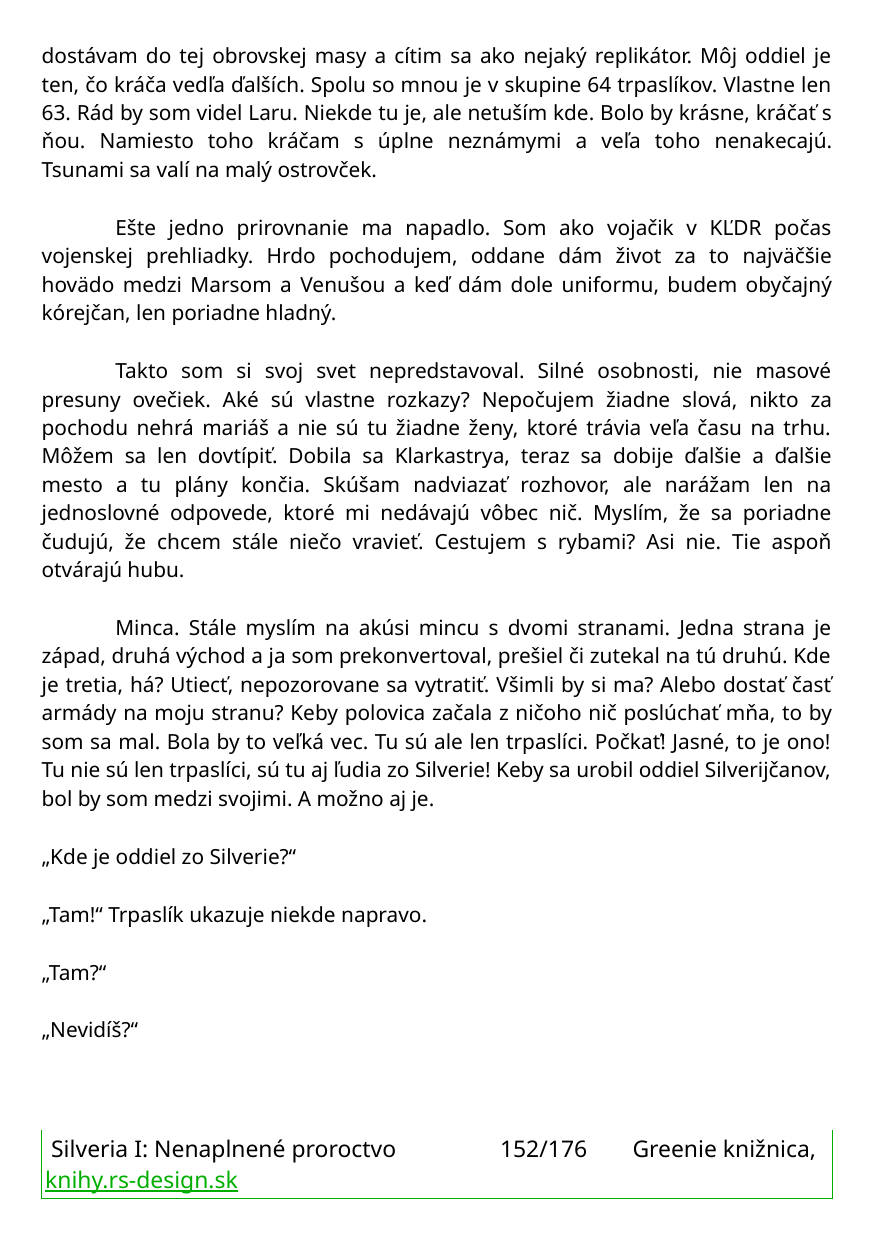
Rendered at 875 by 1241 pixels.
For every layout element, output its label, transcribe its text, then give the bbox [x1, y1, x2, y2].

text Minca. Stále myslím na akúsi mincu s dvomi stranami. Jedna strana je západ, druhá východ a ja som prekonvertoval, prešiel či zutekal na tú druhú. Kde je tretia, há? Utiecť, nepozorovane sa vytratiť. Všimli by si ma? Alebo dostať časť armády na moju stranu? Keby polovica začala z ničoho nič poslúchať mňa, to by som sa mal. Bola by to veľká vec. Tu sú ale len trpaslíci. Počkať! Jasné, to je ono! Tu nie sú len trpaslíci, sú tu aj ľudia zo Silverie! Keby sa urobil oddiel Silverijčanov, bol by som medzi svojimi. A možno aj je. [41, 613, 833, 812]
text „Tam?“ [41, 958, 833, 986]
text „Nevidíš?“ [41, 1016, 833, 1044]
text „Tam!“ Trpaslík ukazuje niekde napravo. [41, 900, 833, 928]
text dostávam do tej obrovskej masy a cítim sa ako nejaký replikátor. Môj oddiel je ten, čo kráča vedľa ďalších. Spolu so mnou je v skupine 64 trpaslíkov. Vlastne len 63. Rád by som videl Laru. Niekde tu je, ale netuším kde. Bolo by krásne, kráčať s ňou. Namiesto toho kráčam s úplne neznámymi a veľa toho nenakecajú. Tsunami sa valí na malý ostrovček. [41, 41, 833, 183]
text Takto som si svoj svet nepredstavoval. Silné osobnosti, nie masové presuny ovečiek. Aké sú vlastne rozkazy? Nepočujem žiadne slová, nikto za pochodu nehrá mariáš a nie sú tu žiadne ženy, ktoré trávia veľa času na trhu. Môžem sa len dovtípiť. Dobila sa Klarkastrya, teraz sa dobije ďalšie a ďalšie mesto a tu plány končia. Skúšam nadviazať rozhovor, ale narážam len na jednoslovné odpovede, ktoré mi nedávajú vôbec nič. Myslím, že sa poriadne čudujú, že chcem stále niečo vravieť. Cestujem s rybami? Asi nie. Tie aspoň otvárajú hubu. [41, 356, 833, 584]
text „Kde je oddiel zo Silverie?“ [41, 842, 833, 870]
text Ešte jedno prirovnanie ma napadlo. Som ako vojačik v KĽDR počas vojenskej prehliadky. Hrdo pochodujem, oddane dám život za to najväčšie hovädo medzi Marsom a Venušou a keď dám dole uniformu, budem obyčajný kórejčan, len poriadne hladný. [41, 213, 833, 327]
